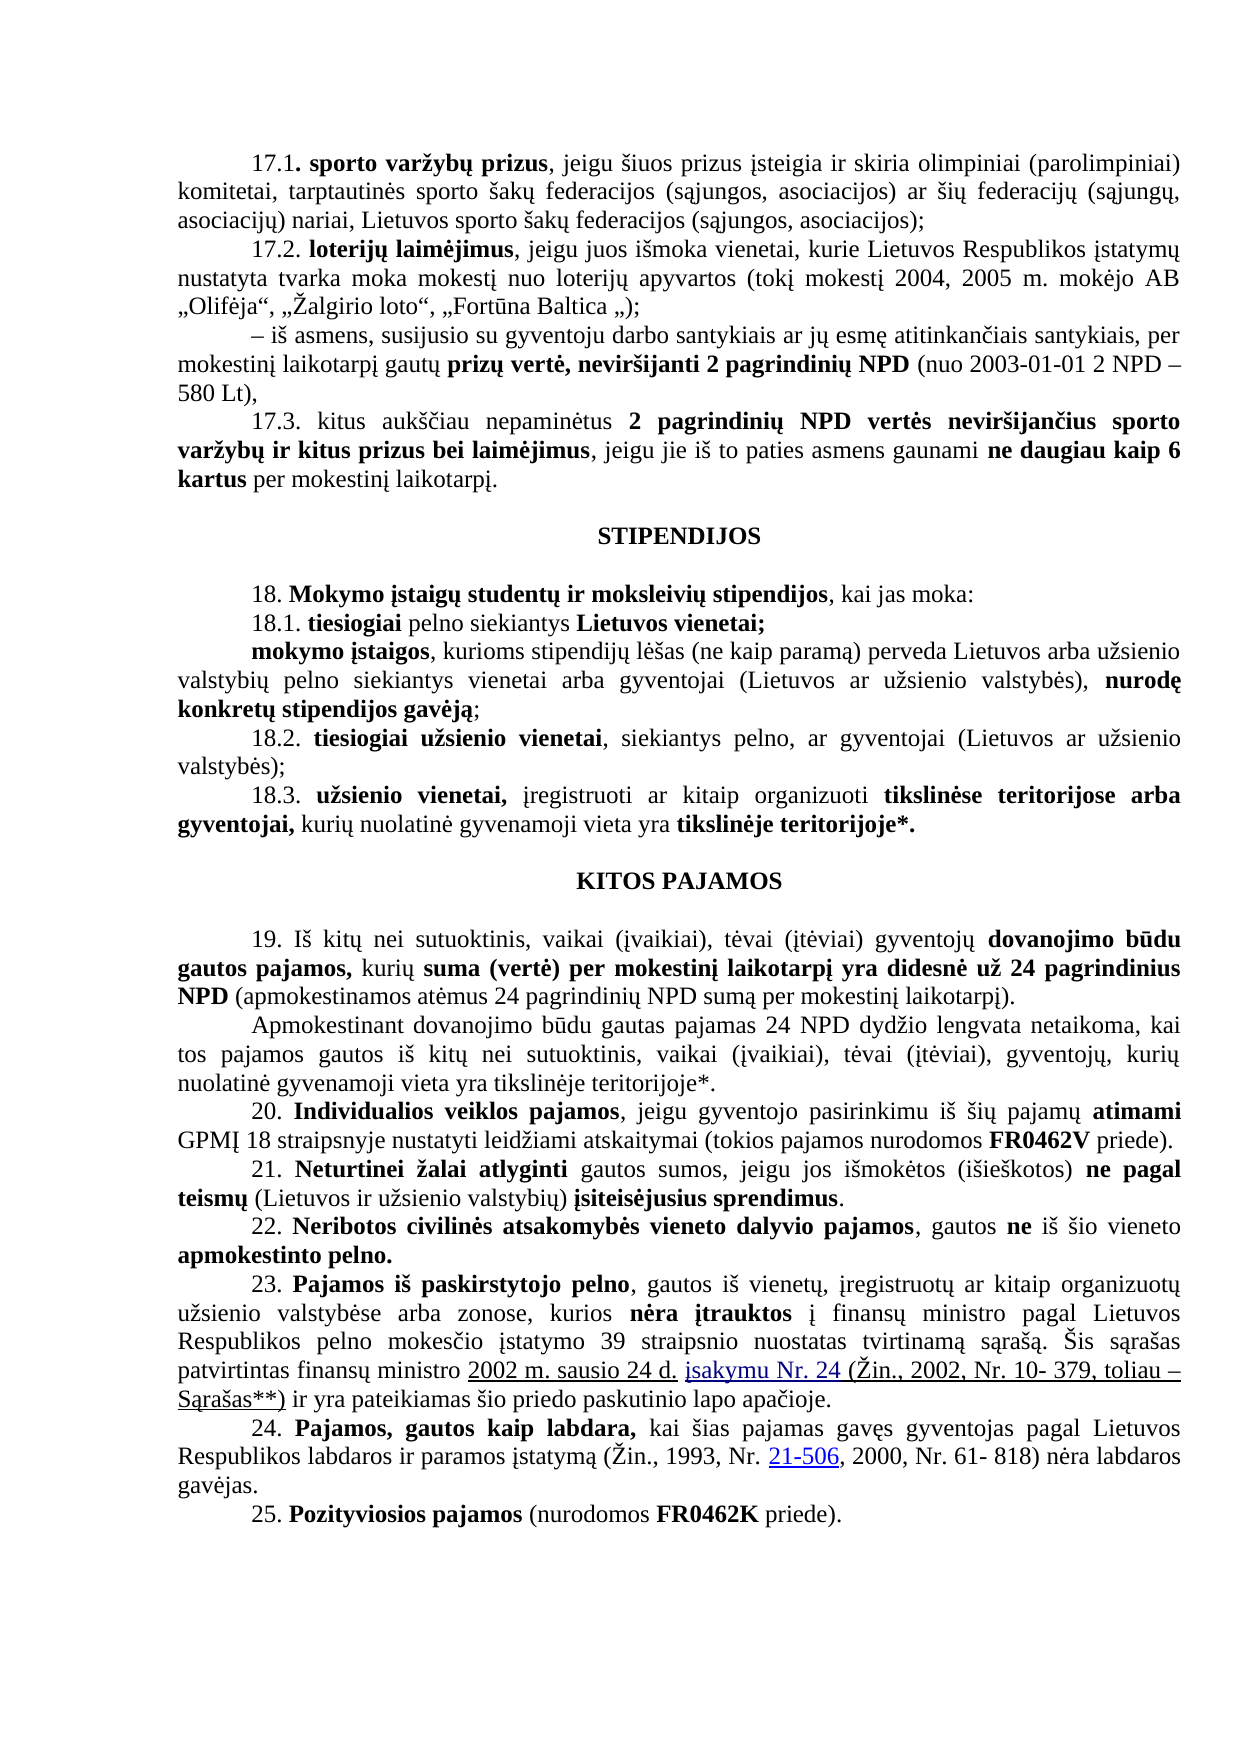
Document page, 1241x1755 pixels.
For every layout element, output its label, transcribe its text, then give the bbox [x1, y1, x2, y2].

text 25. Pozityviosios pajamos (nurodomos FR0462K priede). [177, 1499, 1181, 1528]
text 17.1. sporto varžybų prizus, jeigu šiuos prizus įsteigia ir skiria olimpiniai (parolimpiniai) komitetai, tarptautinės sporto šakų federacijos (sąjungos, asociacijos) ar šių federacijų (sąjungų, asociacijų) nariai, Lietuvos sporto šakų federacijos (sąjungos, asociacijos); [177, 148, 1181, 234]
text 22. Neribotos civilinės atsakomybės vieneto dalyvio pajamos, gautos ne iš šio vieneto apmokestinto pelno. [177, 1211, 1181, 1269]
text Apmokestinant dovanojimo būdu gautas pajamas 24 NPD dydžio lengvata netaikoma, kai tos pajamos gautos iš kitų nei sutuoktinis, vaikai (įvaikiai), tėvai (įtėviai), gyventojų, kurių nuolatinė gyvenamoji vieta yra tikslinėje teritorijoje*. [177, 1010, 1181, 1096]
text 17.3. kitus aukščiau nepaminėtus 2 pagrindinių NPD vertės neviršijančius sporto varžybų ir kitus prizus bei laimėjimus, jeigu jie iš to paties asmens gaunami ne daugiau kaip 6 kartus per mokestinį laikotarpį. [177, 406, 1181, 493]
text 23. Pajamos iš paskirstytojo pelno, gautos iš vienetų, įregistruotų ar kitaip organizuotų užsienio valstybėse arba zonose, kurios nėra įtrauktos į finansų ministro pagal Lietuvos Respublikos pelno mokesčio įstatymo 39 straipsnio nuostatas tvirtinamą sąrašą. Šis sąrašas patvirtintas finansų ministro 2002 m. sausio 24 d. įsakymu Nr. 24 (Žin., 2002, Nr. 10- 379, toliau – Sąrašas**) ir yra pateikiamas šio priedo paskutinio lapo apačioje. [177, 1269, 1181, 1413]
text 20. Individualios veiklos pajamos, jeigu gyventojo pasirinkimu iš šių pajamų atimami GPMĮ 18 straipsnyje nustatyti leidžiami atskaitymai (tokios pajamos nurodomos FR0462V priede). [177, 1096, 1181, 1154]
text 24. Pajamos, gautos kaip labdara, kai šias pajamas gavęs gyventojas pagal Lietuvos Respublikos labdaros ir paramos įstatymą (Žin., 1993, Nr. 21-506, 2000, Nr. 61- 818) nėra labdaros gavėjas. [177, 1413, 1181, 1499]
text 21. Neturtinei žalai atlyginti gautos sumos, jeigu jos išmokėtos (išieškotos) ne pagal teismų (Lietuvos ir užsienio valstybių) įsiteisėjusius sprendimus. [177, 1154, 1181, 1211]
text STIPENDIJOS [177, 521, 1181, 550]
text 18.1. tiesiogiai pelno siekiantys Lietuvos vienetai; [177, 608, 1181, 636]
text KITOS PAJAMOS [177, 866, 1181, 895]
text 18. Mokymo įstaigų studentų ir moksleivių stipendijos, kai jas moka: [177, 579, 1181, 608]
text 18.2. tiesiogiai užsienio vienetai, siekiantys pelno, ar gyventojai (Lietuvos ar užsienio valstybės); [177, 723, 1181, 780]
text 17.2. loterijų laimėjimus, jeigu juos išmoka vienetai, kurie Lietuvos Respublikos įstatymų nustatyta tvarka moka mokestį nuo loterijų apyvartos (tokį mokestį 2004, 2005 m. mokėjo AB „Olifėja“, „Žalgirio loto“, „Fortūna Baltica „); [177, 234, 1181, 320]
text 18.3. užsienio vienetai, įregistruoti ar kitaip organizuoti tikslinėse teritorijose arba gyventojai, kurių nuolatinė gyvenamoji vieta yra tikslinėje teritorijoje*. [177, 780, 1181, 838]
text – iš asmens, susijusio su gyventoju darbo santykiais ar jų esmę atitinkančiais santykiais, per mokestinį laikotarpį gautų prizų vertė, neviršijanti 2 pagrindinių NPD (nuo 2003-01-01 2 NPD – 580 Lt), [177, 320, 1181, 406]
text 19. Iš kitų nei sutuoktinis, vaikai (įvaikiai), tėvai (įtėviai) gyventojų dovanojimo būdu gautos pajamos, kurių suma (vertė) per mokestinį laikotarpį yra didesnė už 24 pagrindinius NPD (apmokestinamos atėmus 24 pagrindinių NPD sumą per mokestinį laikotarpį). [177, 924, 1181, 1010]
text mokymo įstaigos, kurioms stipendijų lėšas (ne kaip paramą) perveda Lietuvos arba užsienio valstybių pelno siekiantys vienetai arba gyventojai (Lietuvos ar užsienio valstybės), nurodę konkretų stipendijos gavėją; [177, 636, 1181, 723]
